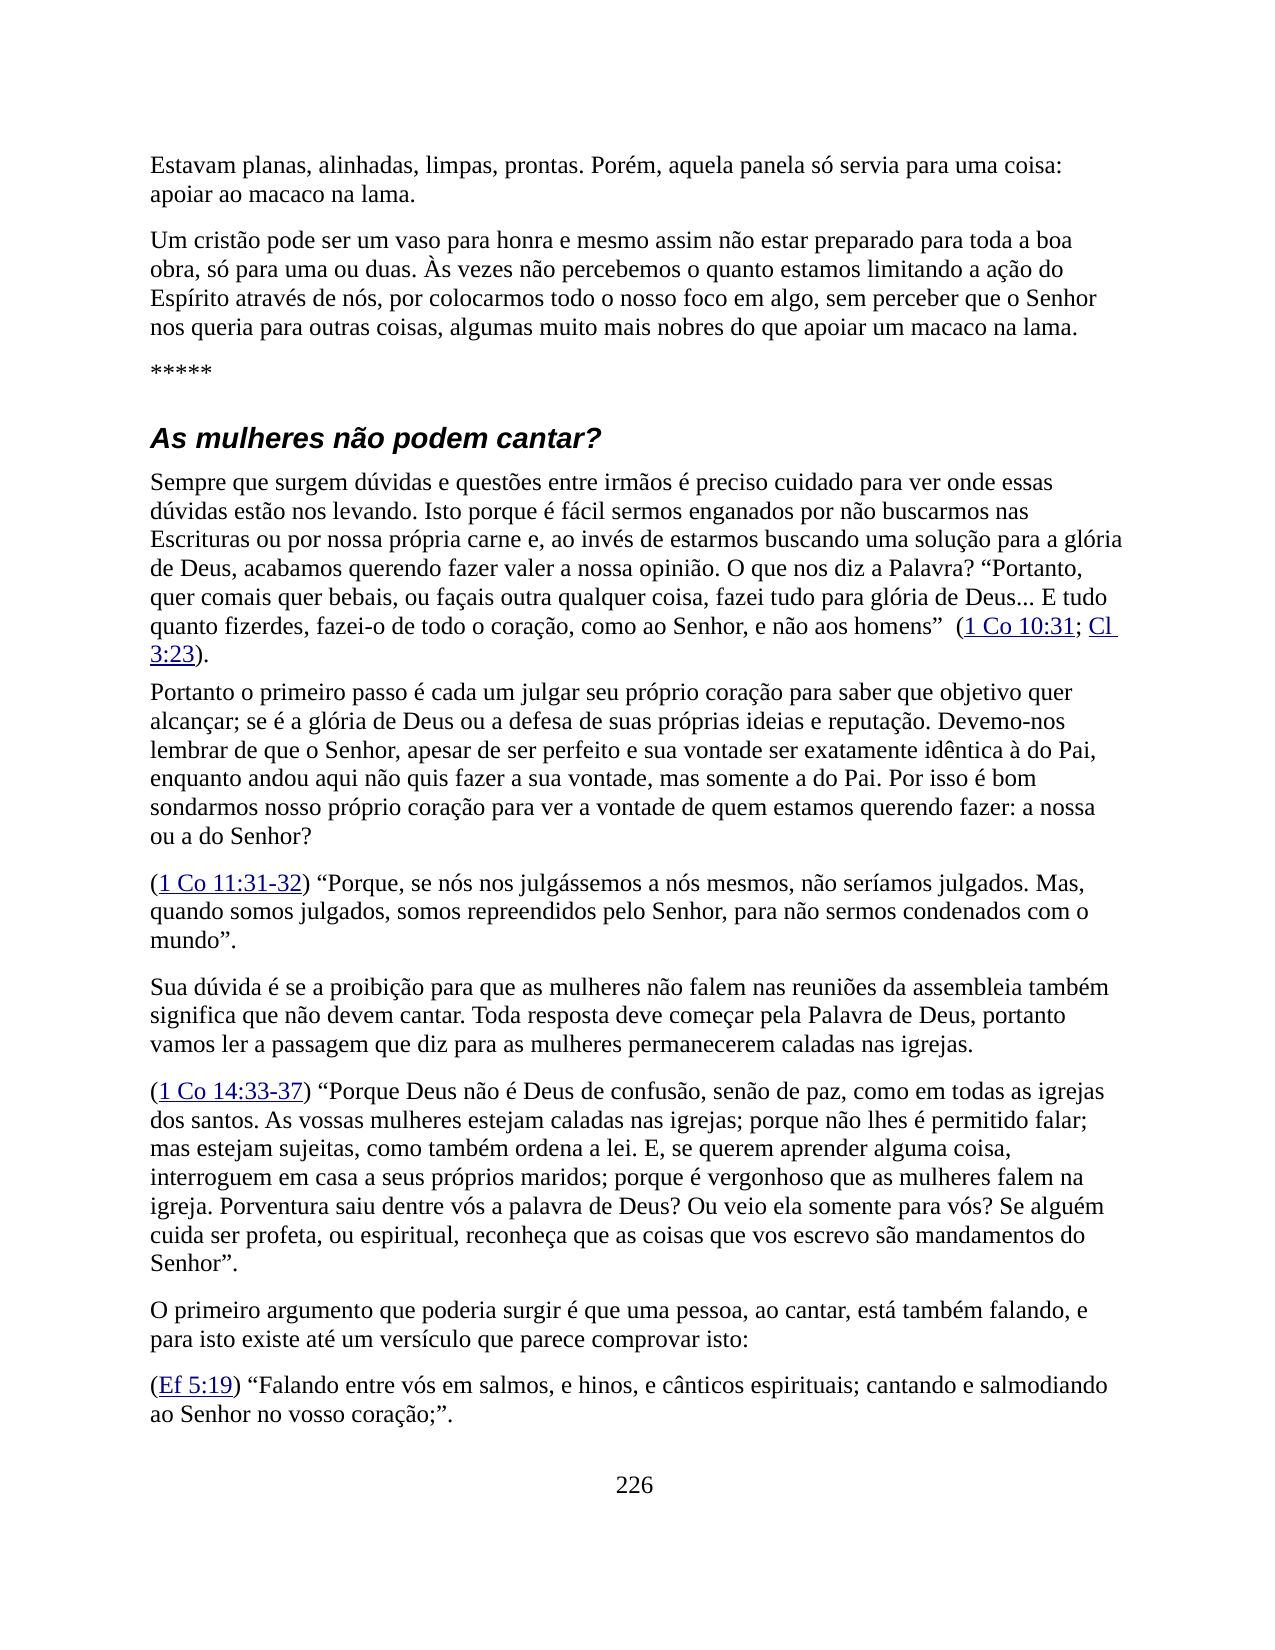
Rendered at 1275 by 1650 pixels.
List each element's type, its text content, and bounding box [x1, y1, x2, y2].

text (1 Co 11:31-32) “Porque, se nós nos julgássemos a nós mesmos, não seríamos julgados. Mas, quando somos julgados, somos repreendidos pelo Senhor, para não sermos condenados com o mundo”. [150, 868, 1125, 954]
text ***** [150, 358, 1125, 387]
text Estavam planas, alinhadas, limpas, prontas. Porém, aquela panela só servia para uma coisa: apoiar ao macaco na lama. [150, 150, 1125, 207]
text Sua dúvida é se a proibição para que as mulheres não falem nas reuniões da assembleia também significa que não devem cantar. Toda resposta deve começar pela Palavra de Deus, portanto vamos ler a passagem que diz para as mulheres permanecerem caladas nas igrejas. [150, 972, 1125, 1058]
text Um cristão pode ser um vaso para honra e mesmo assim não estar preparado para toda a boa obra, só para uma ou duas. Às vezes não percebemos o quanto estamos limitando a ação do Espírito através de nós, por colocarmos todo o nosso foco em algo, sem perceber que o Senhor nos queria para outras coisas, algumas muito mais nobres do que apoiar um macaco na lama. [150, 225, 1125, 340]
text Portanto o primeiro passo é cada um julgar seu próprio coração para saber que objetivo quer alcançar; se é a glória de Deus ou a defesa de suas próprias ideias e reputação. Devemo-nos lembrar de que o Senhor, apesar de ser perfeito e sua vontade ser exatamente idêntica à do Pai, enquanto andou aqui não quis fazer a sua vontade, mas somente a do Pai. Por isso é bom sondarmos nosso próprio coração para ver a vontade de quem estamos querendo fazer: a nossa ou a do Senhor? [150, 677, 1125, 850]
text (Ef 5:19) “Falando entre vós em salmos, e hinos, e cânticos espirituais; cantando e salmodiando ao Senhor no vosso coração;”. [150, 1371, 1125, 1428]
subtitle As mulheres não podem cantar? [150, 421, 1125, 454]
text Sempre que surgem dúvidas e questões entre irmãos é preciso cuidado para ver onde essas dúvidas estão nos levando. Isto porque é fácil sermos enganados por não buscarmos nas Escrituras ou por nossa própria carne e, ao invés de estarmos buscando uma solução para a glória de Deus, acabamos querendo fazer valer a nossa opinião. O que nos diz a Palavra? “Portanto, quer comais quer bebais, ou façais outra qualquer coisa, fazei tudo para glória de Deus... E tudo quanto fizerdes, fazei-o de todo o coração, como ao Senhor, e não aos homens” (1 Co 10:31; Cl 3:23). [150, 467, 1125, 668]
text O primeiro argumento que poderia surgir é que uma pessoa, ao cantar, está também falando, e para isto existe até um versículo que parece comprovar isto: [150, 1295, 1125, 1353]
text (1 Co 14:33-37) “Porque Deus não é Deus de confusão, senão de paz, como em todas as igrejas dos santos. As vossas mulheres estejam caladas nas igrejas; porque não lhes é permitido falar; mas estejam sujeitas, como também ordena a lei. E, se querem aprender alguma coisa, interroguem em casa a seus próprios maridos; porque é vergonhoso que as mulheres falem na igreja. Porventura saiu dentre vós a palavra de Deus? Ou veio ela somente para vós? Se alguém cuida ser profeta, ou espiritual, reconheça que as coisas que vos escrevo são mandamentos do Senhor”. [150, 1076, 1125, 1277]
